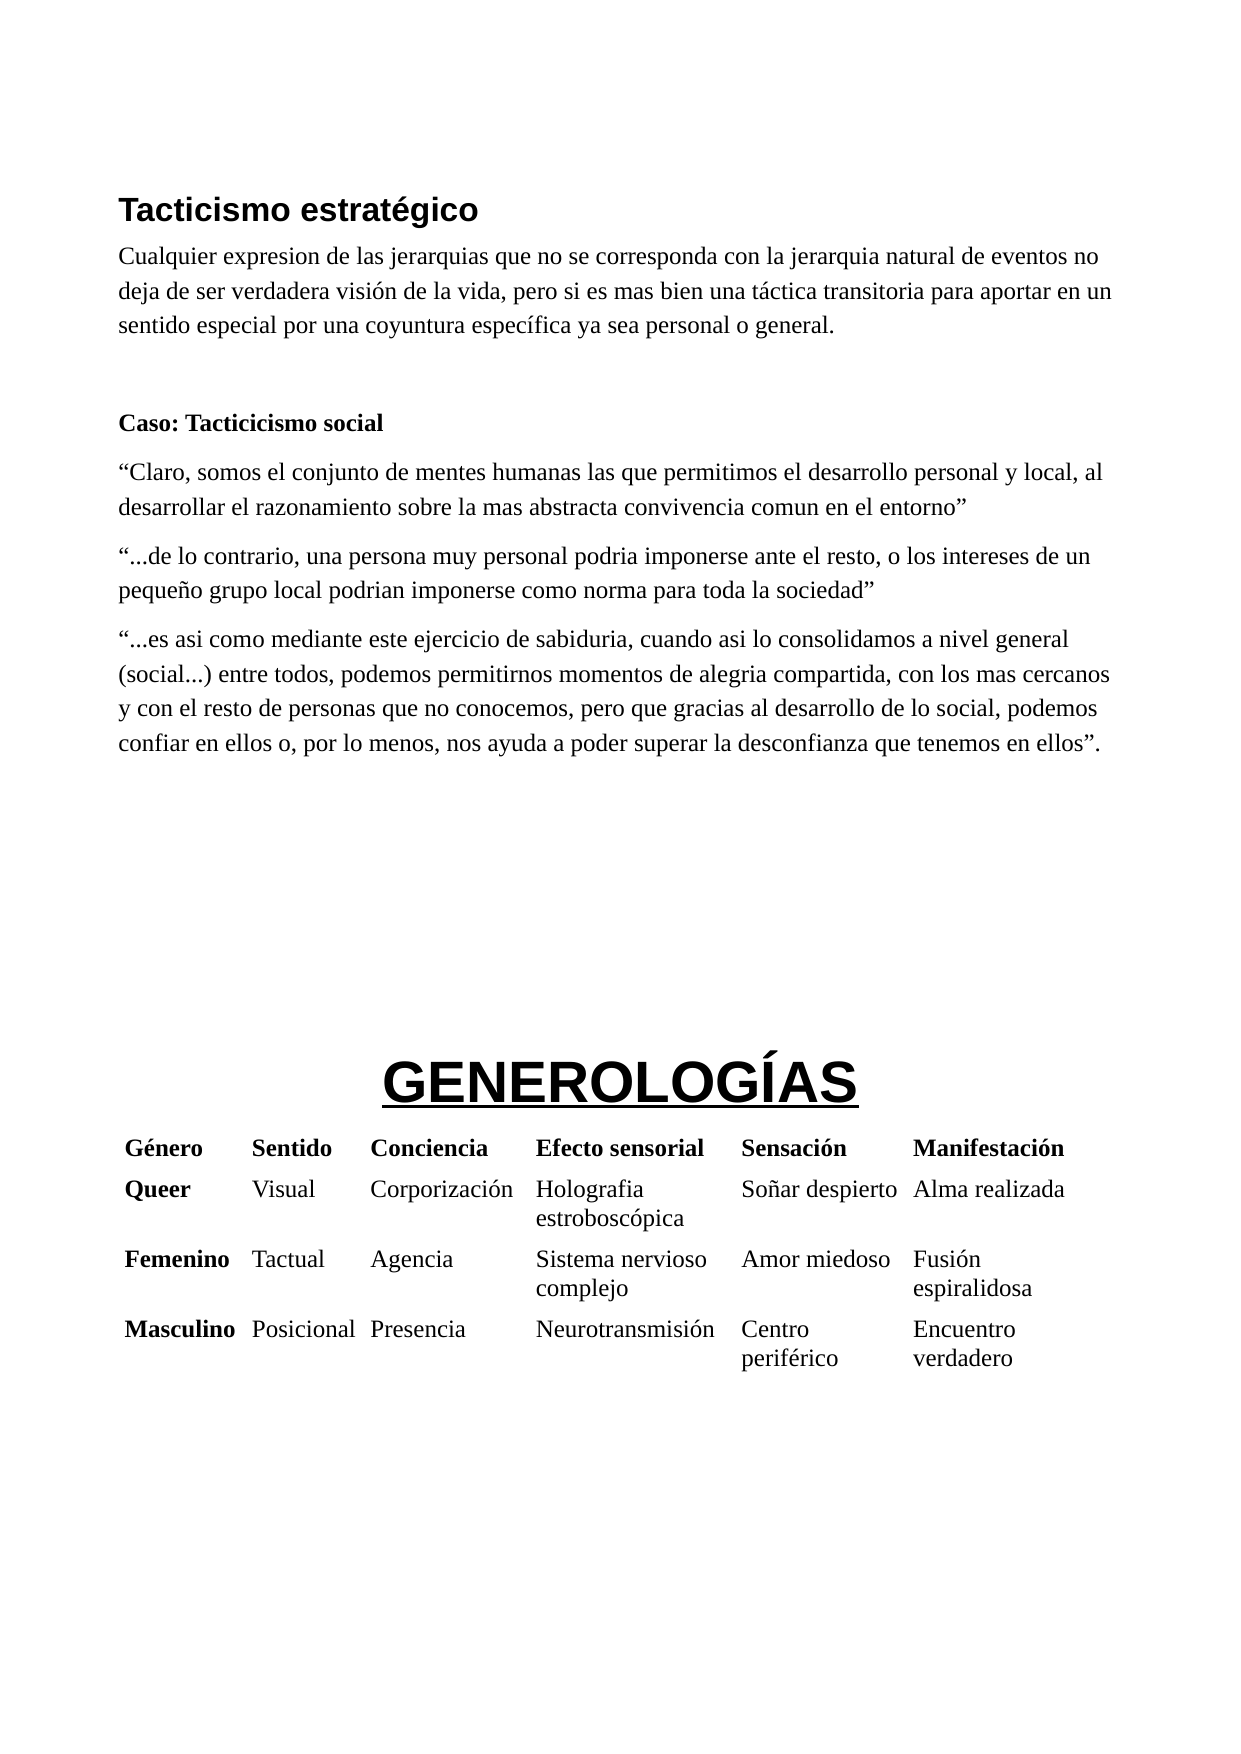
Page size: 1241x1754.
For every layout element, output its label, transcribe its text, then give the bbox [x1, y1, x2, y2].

table_header Conciencia [364, 1127, 529, 1168]
table_cell Centro periférico [735, 1308, 907, 1378]
table_cell Corporización [364, 1168, 529, 1238]
table_cell Posicional [245, 1308, 364, 1378]
table_cell Queer [118, 1168, 245, 1238]
text “Claro, somos el conjunto de mentes humanas las que permitimos el desarrollo personal y local, al desarrollar el razonamiento sobre la mas abstracta convivencia comun en el entorno” [118, 457, 1122, 521]
table_cell Amor miedoso [735, 1238, 907, 1308]
table_cell Femenino [118, 1238, 245, 1308]
table_cell Agencia [364, 1238, 529, 1308]
table_cell Soñar despierto [735, 1168, 907, 1238]
table_header Manifestación [907, 1127, 1110, 1168]
text Caso: Tacticicismo social [118, 408, 1122, 437]
table_cell Presencia [364, 1308, 529, 1378]
table_header Género [118, 1127, 245, 1168]
table_cell Visual [245, 1168, 364, 1238]
table_cell Alma realizada [907, 1168, 1110, 1238]
table_cell Tactual [245, 1238, 364, 1308]
table_cell Masculino [118, 1308, 245, 1378]
subtitle GENEROLOGÍAS [118, 1047, 1122, 1114]
table_cell Sistema nervioso complejo [529, 1238, 735, 1308]
table_cell Neurotransmisión [529, 1308, 735, 1378]
table_cell Holografia estroboscópica [529, 1168, 735, 1238]
subtitle Tacticismo estratégico [118, 190, 1122, 229]
table_cell Encuentro verdadero [907, 1308, 1110, 1378]
text “...es asi como mediante este ejercicio de sabiduria, cuando asi lo consolidamos a nivel general (social...) entre todos, podemos permitirnos momentos de alegria compartida, con los mas cercanos y con el resto de personas que no conocemos, pero que gracias al desarrollo de lo social, podemos confiar en ellos o, por lo menos, nos ayuda a poder superar la desconfianza que tenemos en ellos”. [118, 624, 1122, 757]
table_cell Fusión espiralidosa [907, 1238, 1110, 1308]
table_header Sentido [245, 1127, 364, 1168]
text “...de lo contrario, una persona muy personal podria imponerse ante el resto, o los intereses de un pequeño grupo local podrian imponerse como norma para toda la sociedad” [118, 541, 1122, 604]
text Cualquier expresion de las jerarquias que no se corresponda con la jerarquia natural de eventos no deja de ser verdadera visión de la vida, pero si es mas bien una táctica transitoria para aportar en un sentido especial por una coyuntura específica ya sea personal o general. [118, 241, 1122, 339]
table_header Sensación [735, 1127, 907, 1168]
table_header Efecto sensorial [529, 1127, 735, 1168]
